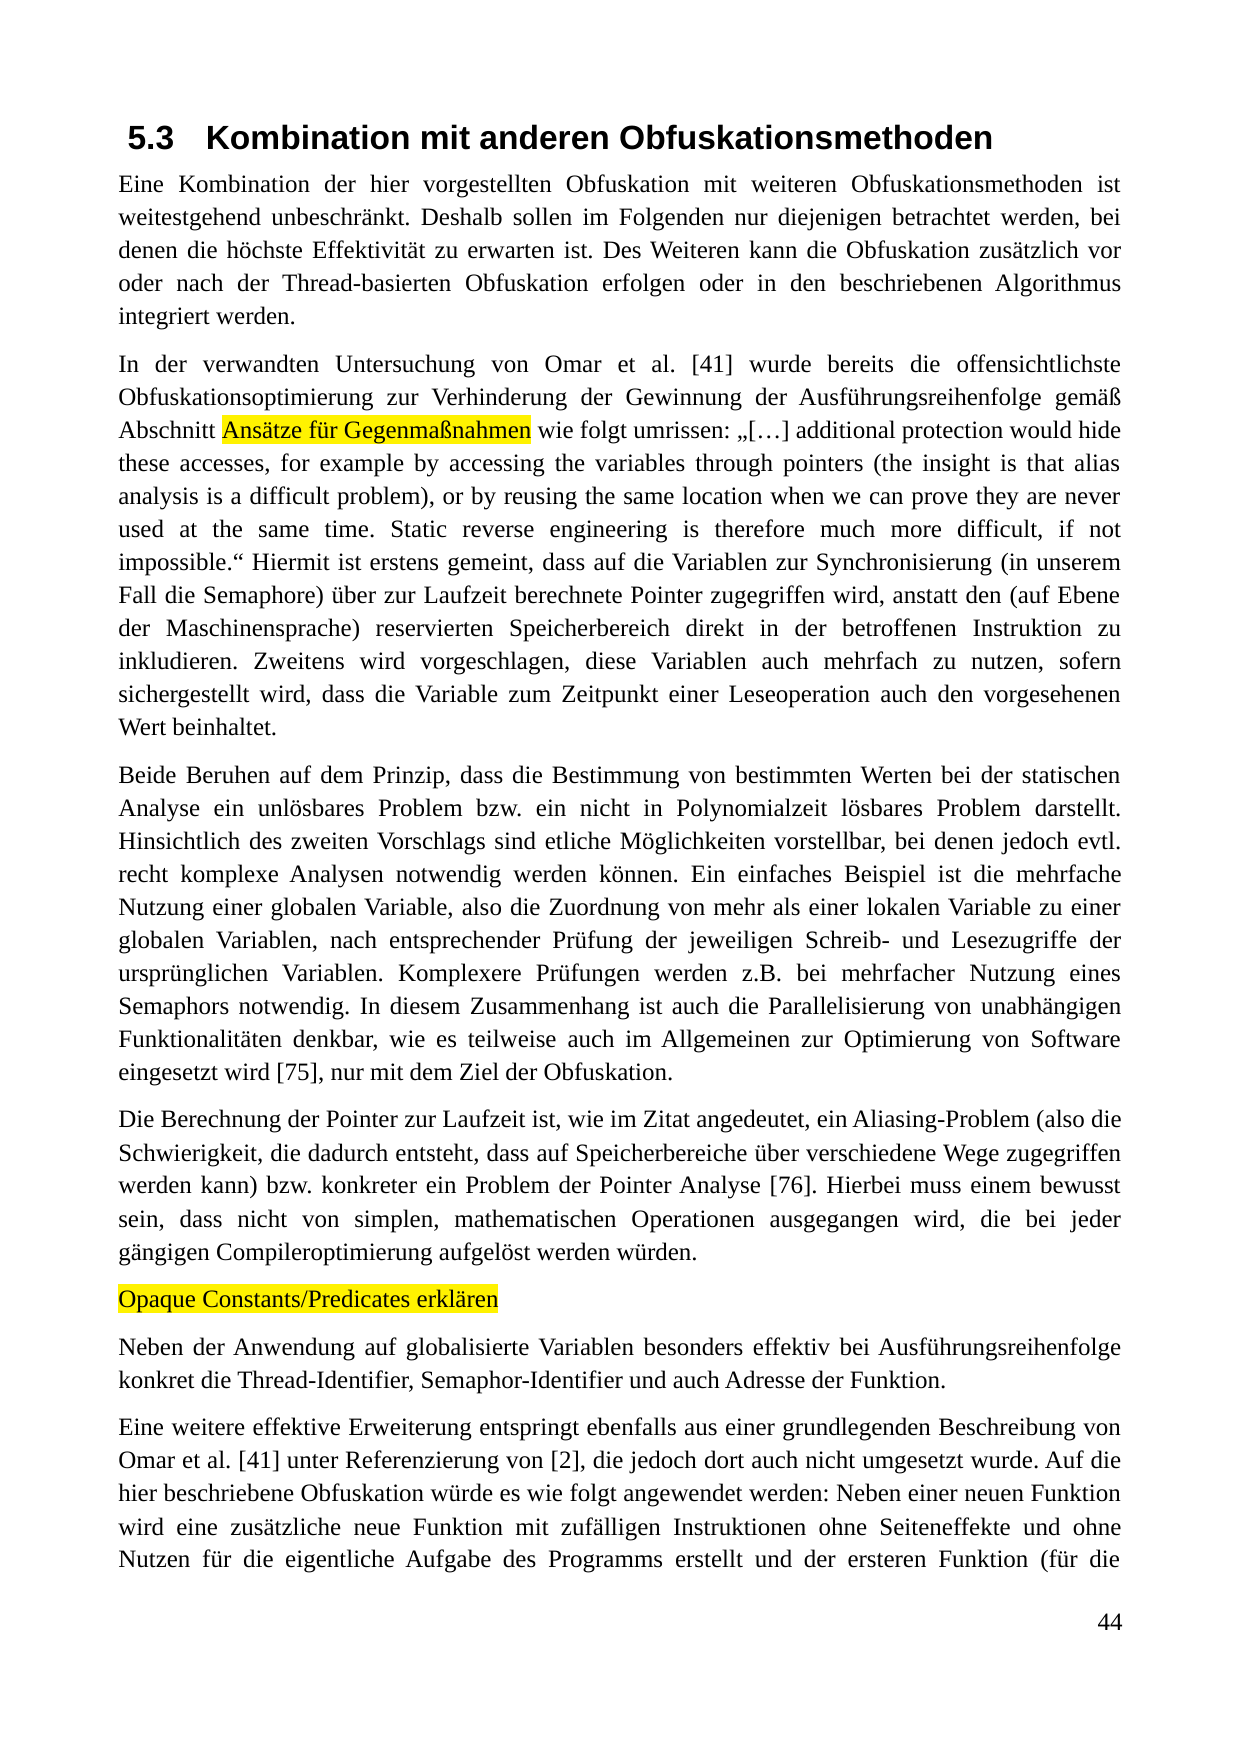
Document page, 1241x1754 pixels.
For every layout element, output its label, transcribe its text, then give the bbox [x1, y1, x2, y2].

text Neben der Anwendung auf globalisierte Variablen besonders effektiv bei Ausführungsreihenfolge konkret die Thread-Identifier, Semaphor-Identifier und auch Adresse der Funktion. [118, 1332, 1122, 1394]
text Eine Kombination der hier vorgestellten Obfuskation mit weiteren Obfuskationsmethoden ist weitestgehend unbeschränkt. Deshalb sollen im Folgenden nur diejenigen betrachtet werden, bei denen die höchste Effektivität zu erwarten ist. Des Weiteren kann die Obfuskation zusätzlich vor oder nach der Thread-basierten Obfuskation erfolgen oder in den beschriebenen Algorithmus integriert werden. [118, 169, 1122, 330]
text Beide Beruhen auf dem Prinzip, dass die Bestimmung von bestimmten Werten bei der statischen Analyse ein unlösbares Problem bzw. ein nicht in Polynomialzeit lösbares Problem darstellt. Hinsichtlich des zweiten Vorschlags sind etliche Möglichkeiten vorstellbar, bei denen jedoch evtl. recht komplexe Analysen notwendig werden können. Ein einfaches Beispiel ist die mehrfache Nutzung einer globalen Variable, also die Zuordnung von mehr als einer lokalen Variable zu einer globalen Variablen, nach entsprechender Prüfung der jeweiligen Schreib- und Lesezugriffe der ursprünglichen Variablen. Komplexere Prüfungen werden z.B. bei mehrfacher Nutzung eines Semaphors notwendig. In diesem Zusammenhang ist auch die Parallelisierung von unabhängigen Funktionalitäten denkbar, wie es teilweise auch im Allgemeinen zur Optimierung von Software eingesetzt wird [75], nur mit dem Ziel der Obfuskation. [118, 760, 1122, 1086]
text Opaque Constants/Predicates erklären [118, 1284, 1122, 1313]
text In der verwandten Untersuchung von Omar et al. [41] wurde bereits die offensichtlichste Obfuskationsoptimierung zur Verhinderung der Gewinnung der Ausführungsreihenfolge gemäß Abschnitt Ansätze für Gegenmaßnahmen wie folgt umrissen: „[…] additional protection would hide these accesses, for example by accessing the variables through pointers (the insight is that alias analysis is a difficult problem), or by reusing the same location when we can prove they are never used at the same time. Static reverse engineering is therefore much more difficult, if not impossible.“ Hiermit ist erstens gemeint, dass auf die Variablen zur Synchronisierung (in unserem Fall die Semaphore) über zur Laufzeit berechnete Pointer zugegriffen wird, anstatt den (auf Ebene der Maschinensprache) reservierten Speicherbereich direkt in der betroffenen Instruktion zu inkludieren. Zweitens wird vorgeschlagen, diese Variablen auch mehrfach zu nutzen, sofern sichergestellt wird, dass die Variable zum Zeitpunkt einer Leseoperation auch den vorgesehenen Wert beinhaltet. [118, 349, 1122, 741]
text Die Berechnung der Pointer zur Laufzeit ist, wie im Zitat angedeutet, ein Aliasing-Problem (also die Schwierigkeit, die dadurch entsteht, dass auf Speicherbereiche über verschiedene Wege zugegriffen werden kann) bzw. konkreter ein Problem der Pointer Analyse [76]. Hierbei muss einem bewusst sein, dass nicht von simplen, mathematischen Operationen ausgegangen wird, die bei jeder gängigen Compileroptimierung aufgelöst werden würden. [118, 1104, 1122, 1265]
text Eine weitere effektive Erweiterung entspringt ebenfalls aus einer grundlegenden Beschreibung von Omar et al. [41] unter Referenzierung von [2], die jedoch dort auch nicht umgesetzt wurde. Auf die hier beschriebene Obfuskation würde es wie folgt angewendet werden: Neben einer neuen Funktion wird eine zusätzliche neue Funktion mit zufälligen Instruktionen ohne Seiteneffekte und ohne Nutzen für die eigentliche Aufgabe des Programms erstellt und der ersteren Funktion (für die [118, 1412, 1122, 1573]
subtitle Kombination mit anderen Obfuskationsmethoden [118, 118, 1122, 157]
